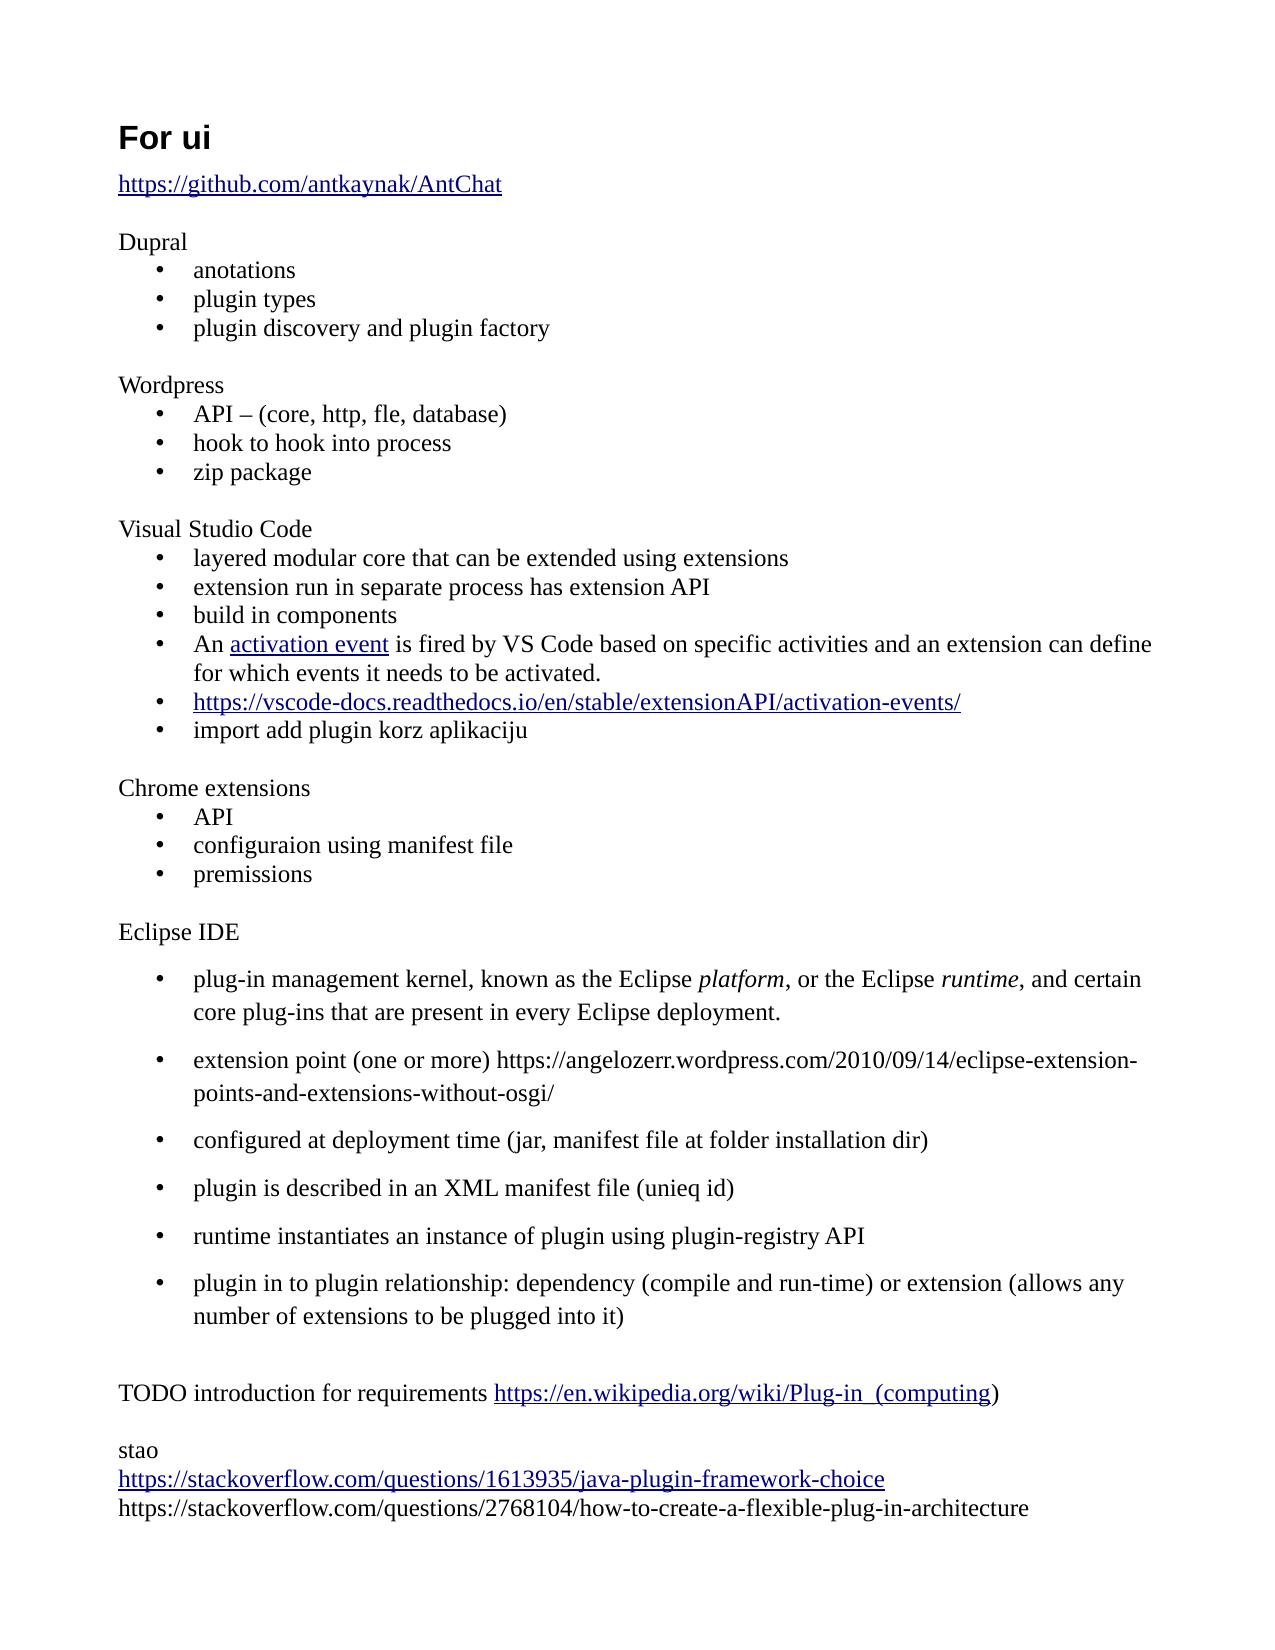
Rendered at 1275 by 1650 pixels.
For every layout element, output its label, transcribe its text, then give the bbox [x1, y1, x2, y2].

list plugin types [156, 284, 1157, 313]
text TODO introduction for requirements https://en.wikipedia.org/wiki/Plug-in_(computing) [118, 1378, 1157, 1407]
list https://vscode-docs.readthedocs.io/en/stable/extensionAPI/activation-events/ [156, 687, 1157, 716]
text https://github.com/antkaynak/AntChat [118, 169, 1157, 198]
text Wordpress [118, 371, 1157, 399]
list plug-in management kernel, known as the Eclipse platform, or the Eclipse runtime, and certain core plug-ins that are present in every Eclipse deployment. [156, 964, 1157, 1026]
list API [156, 802, 1157, 831]
list An activation event is fired by VS Code based on specific activities and an extension can define for which events it needs to be activated. [156, 629, 1157, 687]
list runtime instantiates an instance of plugin using plugin-registry API [156, 1221, 1157, 1249]
text Dupral [118, 227, 1157, 256]
list configured at deployment time (jar, manifest file at folder installation dir) [156, 1126, 1157, 1154]
subtitle For ui [118, 118, 1157, 157]
list plugin is described in an XML manifest file (unieq id) [156, 1173, 1157, 1202]
list plugin in to plugin relationship: dependency (compile and run-time) or extension (allows any number of extensions to be plugged into it) [156, 1268, 1157, 1330]
list extension point (one or more) https://angelozerr.wordpress.com/2010/09/14/eclipse-extension-points-and-extensions-without-osgi/ [156, 1045, 1157, 1107]
list import add plugin korz aplikaciju [156, 716, 1157, 744]
list zip package [156, 457, 1157, 486]
text stao [118, 1435, 1157, 1464]
text https://stackoverflow.com/questions/1613935/java-plugin-framework-choice [118, 1464, 1157, 1493]
text Eclipse IDE [118, 917, 1157, 946]
list plugin discovery and plugin factory [156, 313, 1157, 342]
list layered modular core that can be extended using extensions [156, 543, 1157, 572]
list configuraion using manifest file [156, 831, 1157, 859]
text Chrome extensions [118, 773, 1157, 802]
list premissions [156, 859, 1157, 917]
text Visual Studio Code [118, 514, 1157, 543]
list anotations [156, 256, 1157, 284]
list hook to hook into process [156, 428, 1157, 457]
list extension run in separate process has extension API [156, 572, 1157, 601]
list build in components [156, 601, 1157, 629]
text https://stackoverflow.com/questions/2768104/how-to-create-a-flexible-plug-in-architecture [118, 1493, 1157, 1522]
list API – (core, http, fle, database) [156, 399, 1157, 428]
